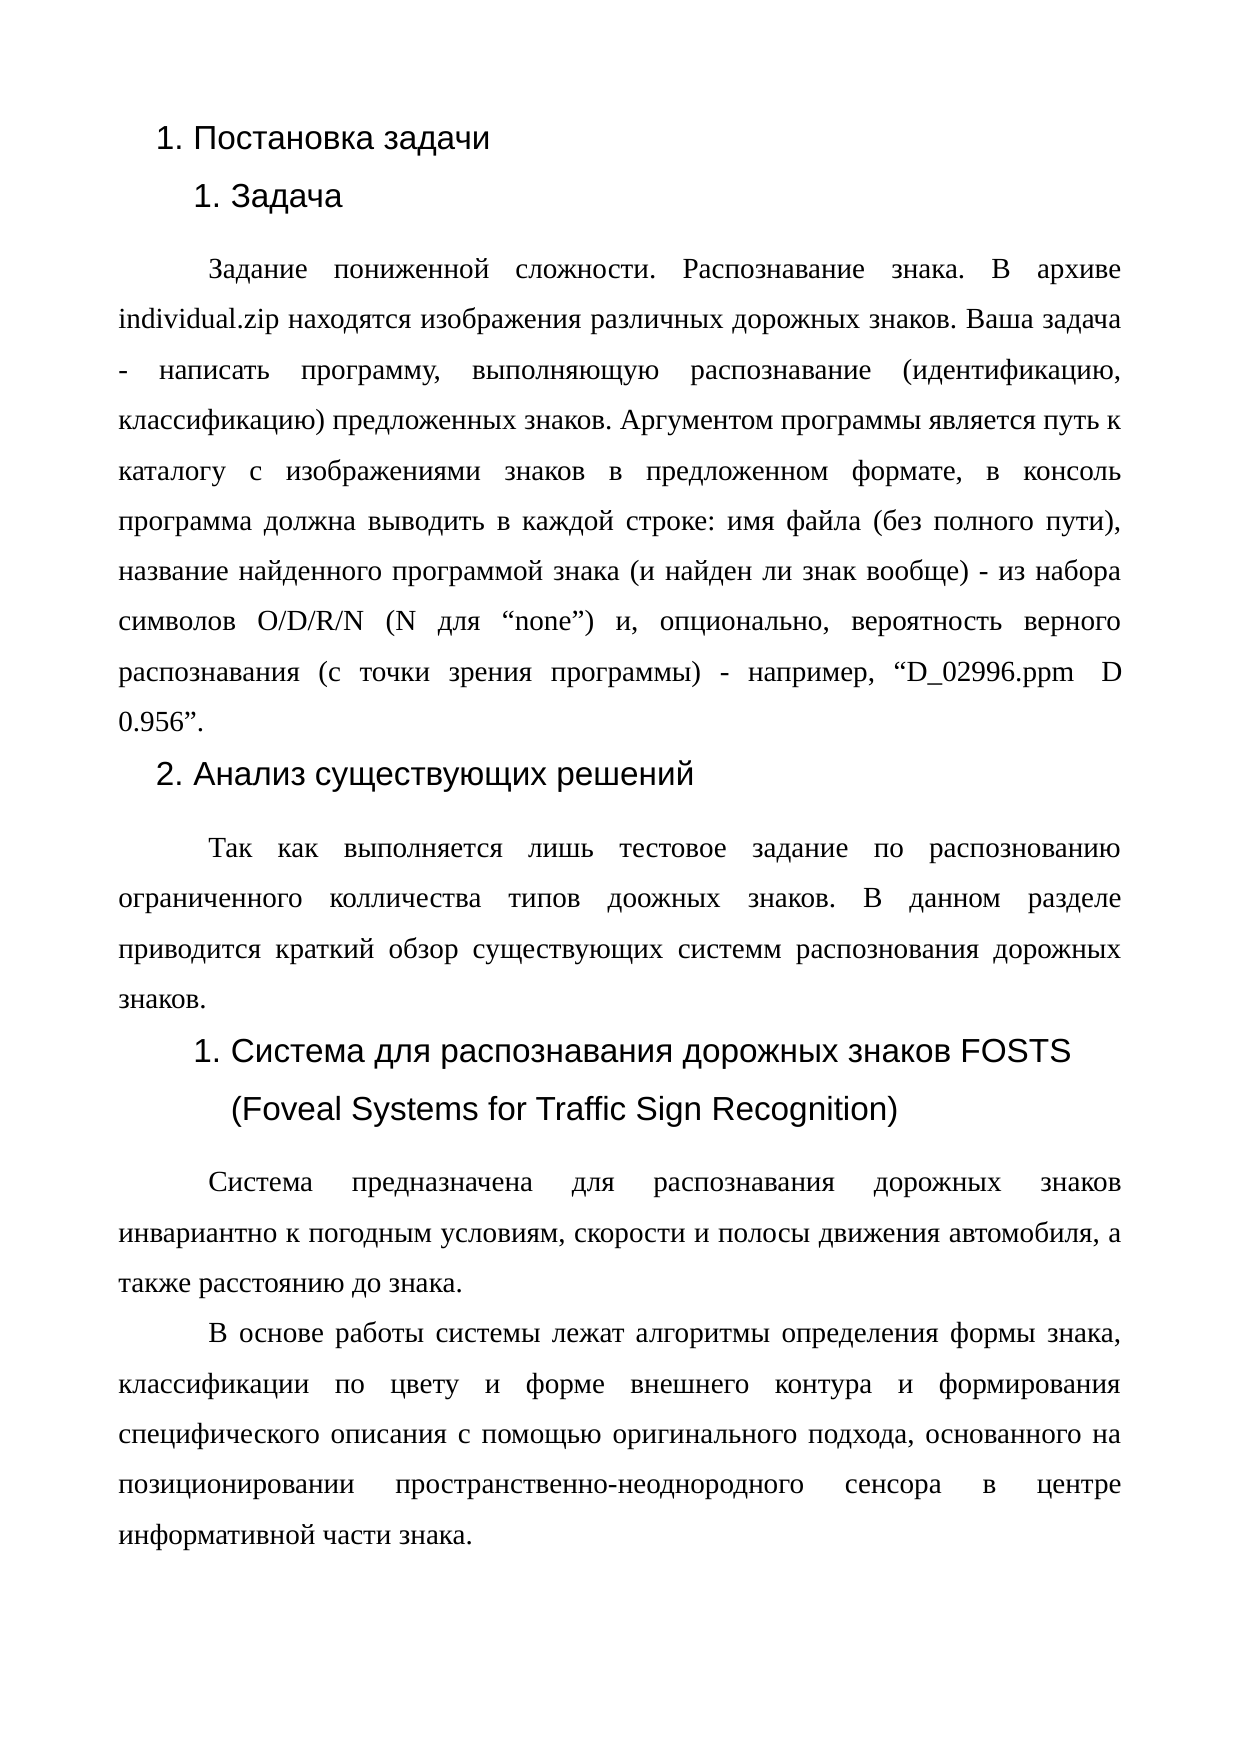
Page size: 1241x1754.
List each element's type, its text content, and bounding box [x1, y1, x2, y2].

subtitle Постановка задачи [156, 118, 1122, 157]
subtitle Система для распознавания дорожных знаков FOSTS (Foveal Systems for Traffic Sign Recognition) [193, 1031, 1122, 1127]
subtitle Анализ существующих решений [156, 754, 1122, 793]
text Так как выполняется лишь тестовое задание по распознованию ограниченного колличества типов доожных знаков. В данном разделе приводится краткий обзор существующих системм распознования дорожных знаков. [118, 830, 1122, 1014]
text В основе работы системы лежат алгоритмы определения формы знака, классификации по цвету и форме внешнего контура и формирования специфического описания с помощью оригинального подхода, основанного на позиционировании пространственно-неоднородного сенсора в центре информативной части знака. [118, 1316, 1122, 1550]
text Система предназначена для распознавания дорожных знаков инвариантно к погодным условиям, скорости и полосы движения автомобиля, а также расстоянию до знака. [118, 1164, 1122, 1299]
text Задание пониженной сложности. Распознавание знака. В архиве individual.zip находятся изображения различных дорожных знаков. Ваша задача - написать программу, выполняющую распознавание (идентификацию, классификацию) предложенных знаков. Аргументом программы является путь к каталогу с изображениями знаков в предложенном формате, в консоль программа должна выводить в каждой строке: имя файла (без полного пути), название найденного программой знака (и найден ли знак вообще) - из набора символов O/D/R/N (N для “none”) и, опционально, вероятность верного распознавания (с точки зрения программы) - например, “D_02996.ppm D 0.956”. [118, 251, 1122, 738]
subtitle Задача [193, 176, 1122, 214]
